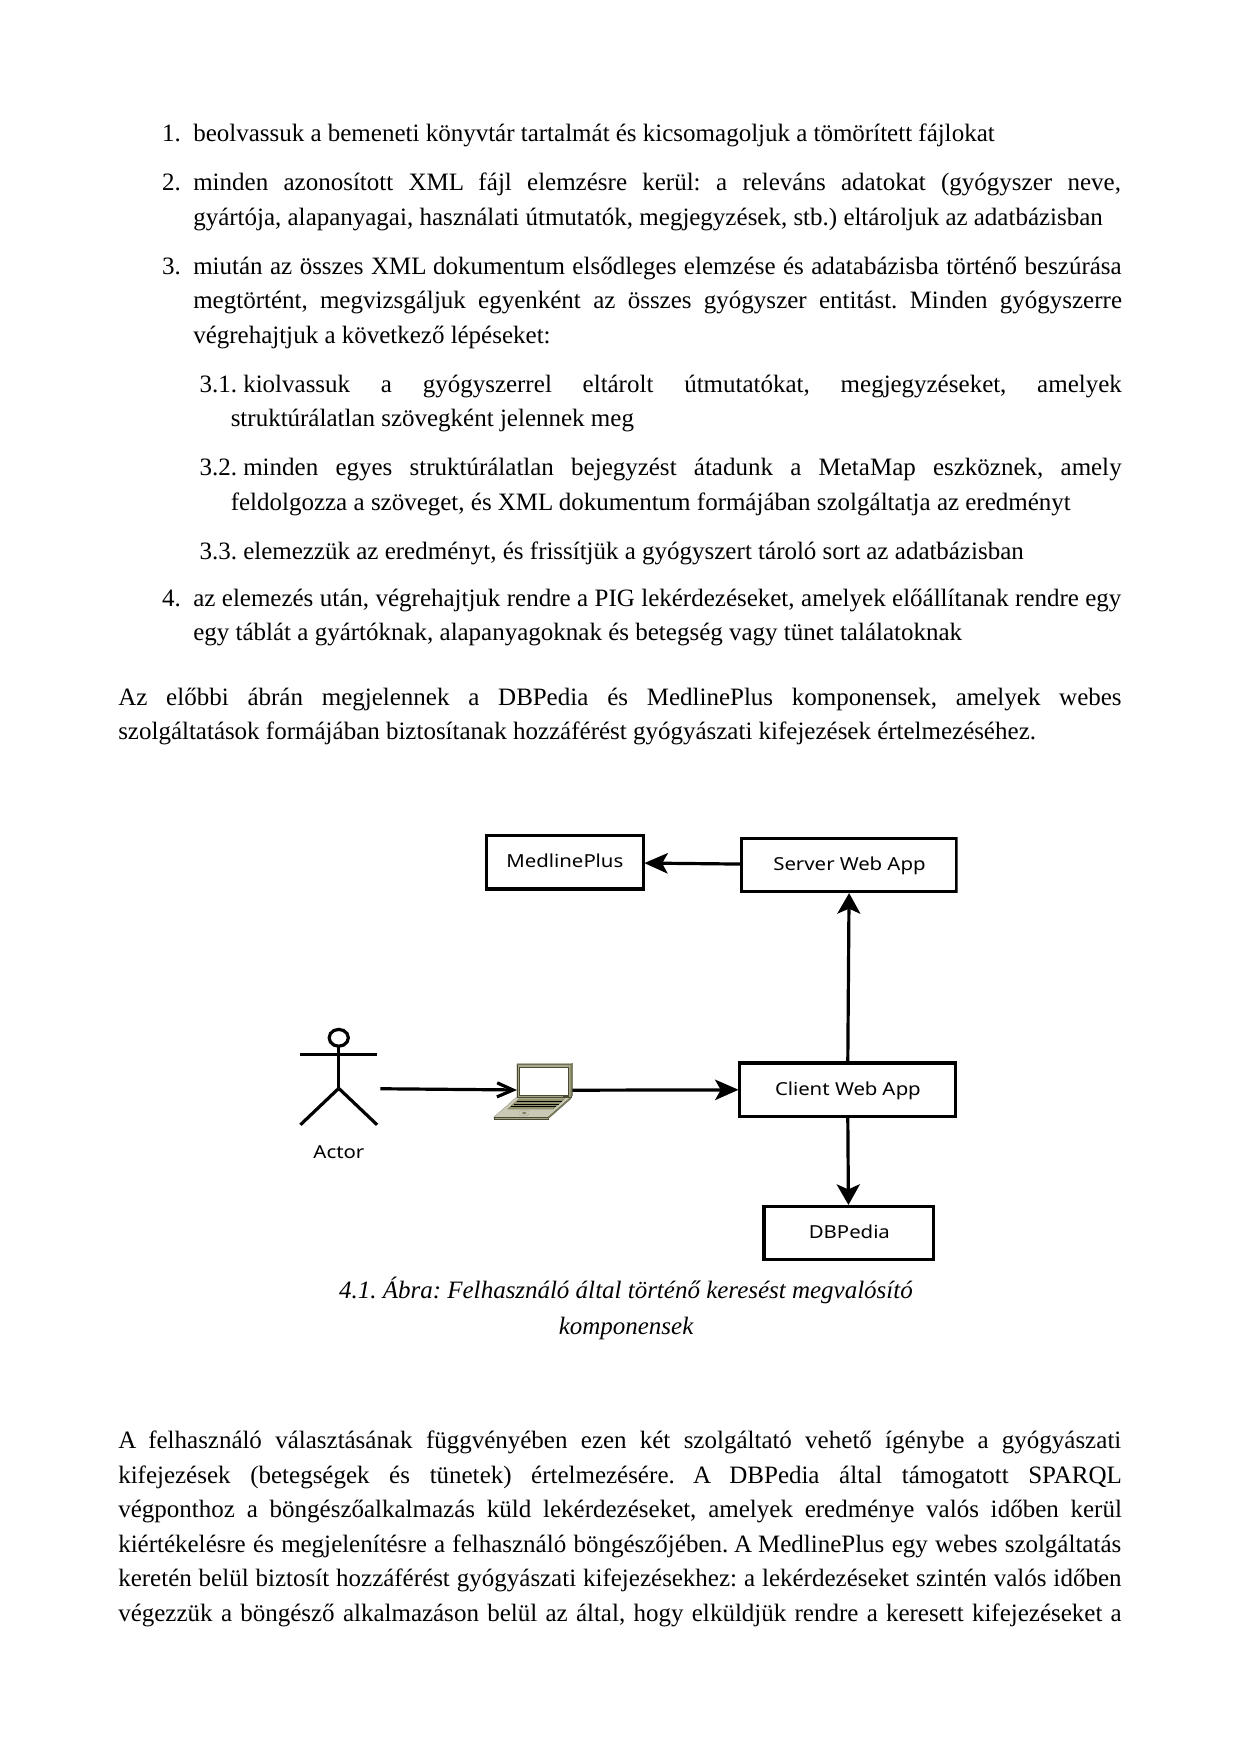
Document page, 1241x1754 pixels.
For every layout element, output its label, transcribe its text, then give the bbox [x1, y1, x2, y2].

list beolvassuk a bemeneti könyvtár tartalmát és kicsomagoljuk a tömörített fájlokat [156, 118, 1122, 147]
list minden egyes struktúrálatlan bejegyzést átadunk a MetaMap eszköznek, amely feldolgozza a szöveget, és XML dokumentum formájában szolgáltatja az eredményt [193, 452, 1122, 516]
list kiolvassuk a gyógyszerrel eltárolt útmutatókat, megjegyzéseket, amelyek struktúrálatlan szövegként jelennek meg [193, 369, 1122, 432]
list miután az összes XML dokumentum elsődleges elemzése és adatabázisba történő beszúrása megtörtént, megvizsgáljuk egyenként az összes gyógyszer entitást. Minden gyógyszerre végrehajtjuk a következő lépéseket: [156, 251, 1122, 348]
title Az előbbi ábrán megjelennek a DBPedia és MedlinePlus komponensek, amelyek webes szolgáltatások formájában biztosítanak hozzáférést gyógyászati kifejezések értelmezéséhez. [118, 682, 1122, 745]
title A felhasználó választásának függvényében ezen két szolgáltató vehető ígénybe a gyógyászati kifejezések (betegségek és tünetek) értelmezésére. A DBPedia által támogatott SPARQL végponthoz a böngészőalkalmazás küld lekérdezéseket, amelyek eredménye valós időben kerül kiértékelésre és megjelenítésre a felhasználó böngészőjében. A MedlinePlus egy webes szolgáltatás keretén belül biztosít hozzáférést gyógyászati kifejezésekhez: a lekérdezéseket szintén valós időben végezzük a böngésző alkalmazáson belül az által, hogy elküldjük rendre a keresett kifejezéseket a [118, 1426, 1122, 1627]
subtitle elemezzük az eredményt, és frissítjük a gyógyszert tároló sort az adatbázisban [193, 536, 1122, 564]
list minden azonosított XML fájl elemzésre kerül: a releváns adatokat (gyógyszer neve, gyártója, alapanyagai, használati útmutatók, megjegyzések, stb.) eltároljuk az adatbázisban [156, 167, 1122, 230]
text 4.1. Ábra: Felhasználó által történő keresést megvalósító komponensek [296, 827, 958, 1342]
subtitle az elemezés után, végrehajtjuk rendre a PIG lekérdezéseket, amelyek előállítanak rendre egy egy táblát a gyártóknak, alapanyagoknak és betegség vagy tünet találatoknak [156, 583, 1122, 646]
